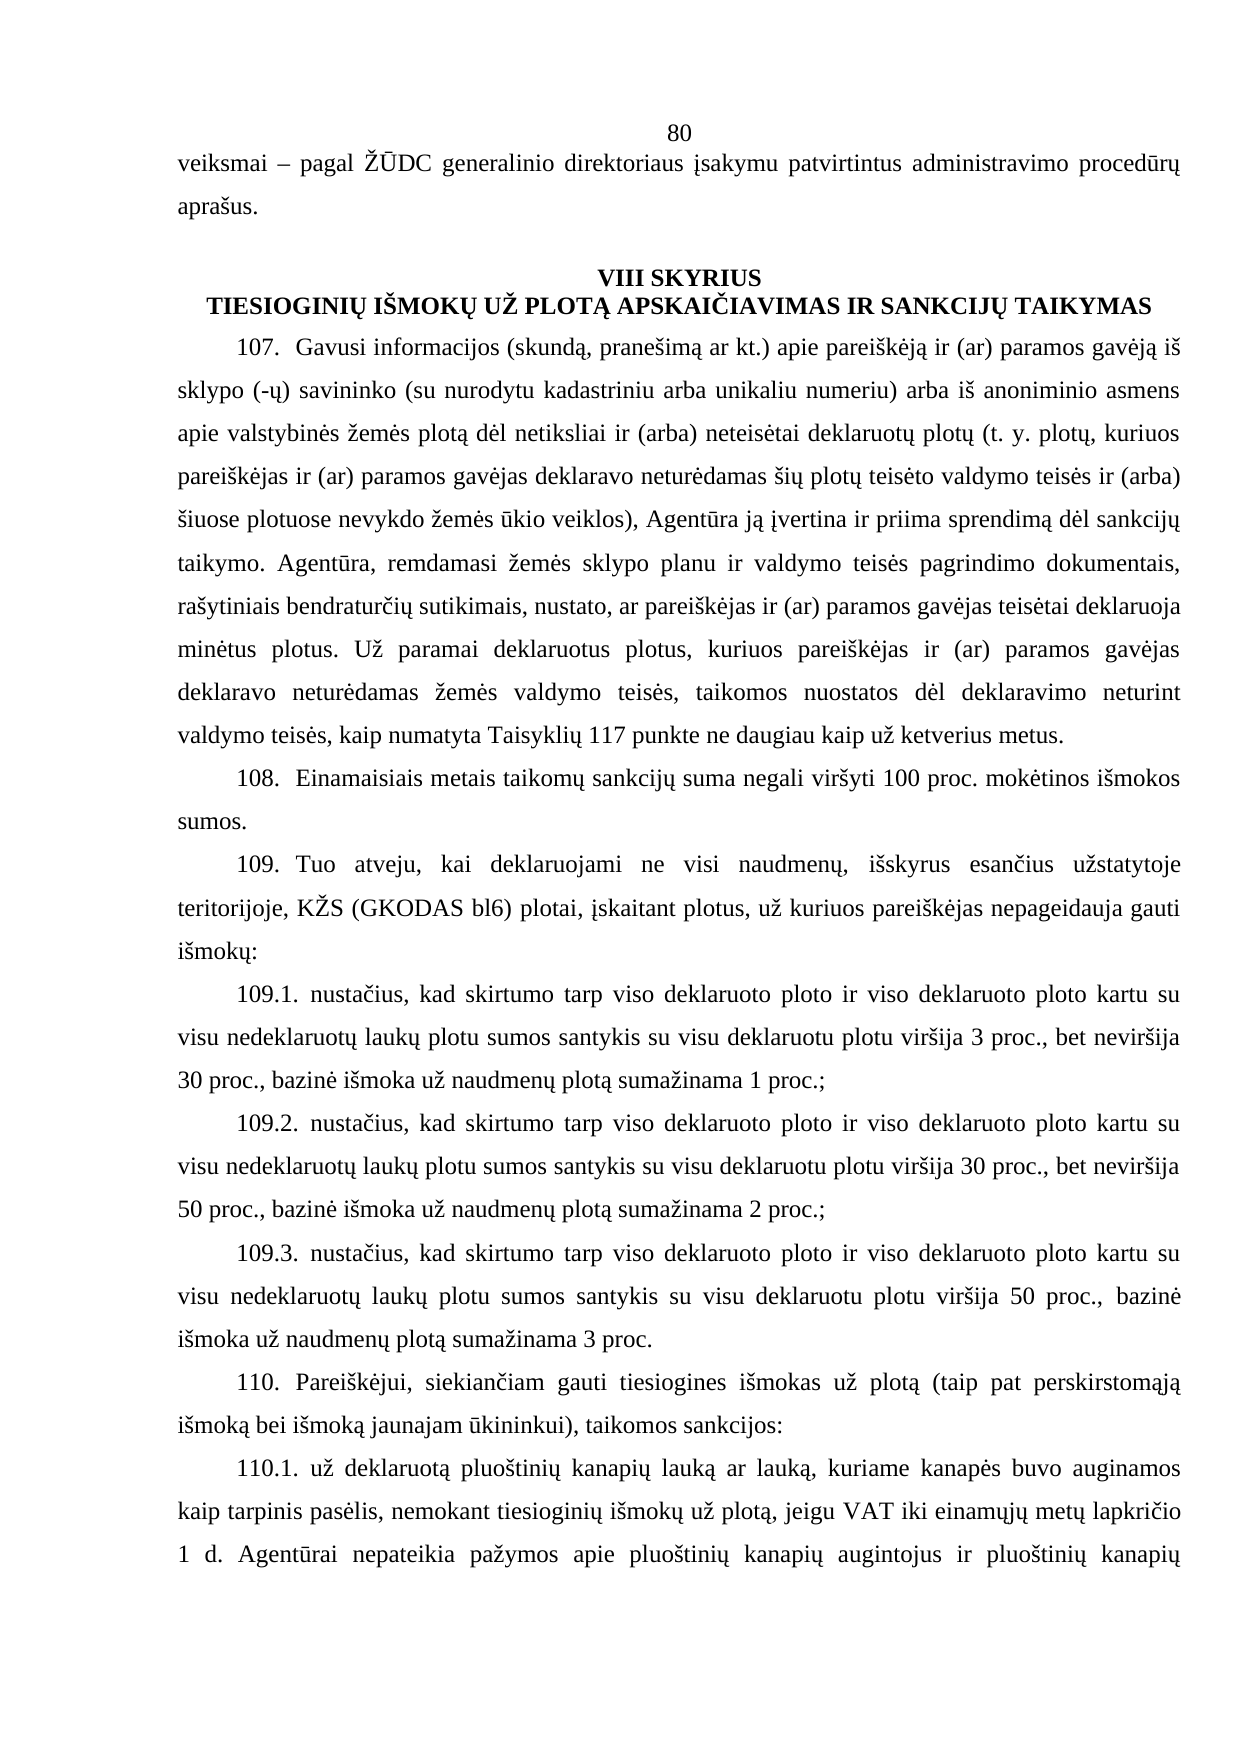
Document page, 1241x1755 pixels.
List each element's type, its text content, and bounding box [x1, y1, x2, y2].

text 109.1. nustačius, kad skirtumo tarp viso deklaruoto ploto ir viso deklaruoto ploto kartu su visu nedeklaruotų laukų plotu sumos santykis su visu deklaruotu plotu viršija 3 proc., bet neviršija 30 proc., bazinė išmoka už naudmenų plotą sumažinama 1 proc.; [177, 979, 1181, 1094]
text TIESIOGINIŲ IŠMOKŲ UŽ PLOTĄ APSKAIČIAVIMAS IR SANKCIJŲ TAIKYMAS [177, 291, 1181, 320]
text 110.1. už deklaruotą pluoštinių kanapių lauką ar lauką, kuriame kanapės buvo auginamos kaip tarpinis pasėlis, nemokant tiesioginių išmokų už plotą, jeigu VAT iki einamųjų metų lapkričio 1 d. Agentūrai nepateikia pažymos apie pluoštinių kanapių augintojus ir pluoštinių kanapių [177, 1453, 1181, 1568]
text veiksmai – pagal ŽŪDC generalinio direktoriaus įsakymu patvirtintus administravimo procedūrų aprašus. [177, 148, 1181, 219]
text 108. Einamaisiais metais taikomų sankcijų suma negali viršyti 100 proc. mokėtinos išmokos sumos. [177, 763, 1181, 835]
text VIII SKYRIUS [177, 263, 1181, 291]
text 107. Gavusi informacijos (skundą, pranešimą ar kt.) apie pareiškėją ir (ar) paramos gavėją iš sklypo (-ų) savininko (su nurodytu kadastriniu arba unikaliu numeriu) arba iš anoniminio asmens apie valstybinės žemės plotą dėl netiksliai ir (arba) neteisėtai deklaruotų plotų (t. y. plotų, kuriuos pareiškėjas ir (ar) paramos gavėjas deklaravo neturėdamas šių plotų teisėto valdymo teisės ir (arba) šiuose plotuose nevykdo žemės ūkio veiklos), Agentūra ją įvertina ir priima sprendimą dėl sankcijų taikymo. Agentūra, remdamasi žemės sklypo planu ir valdymo teisės pagrindimo dokumentais, rašytiniais bendraturčių sutikimais, nustato, ar pareiškėjas ir (ar) paramos gavėjas teisėtai deklaruoja minėtus plotus. Už paramai deklaruotus plotus, kuriuos pareiškėjas ir (ar) paramos gavėjas deklaravo neturėdamas žemės valdymo teisės, taikomos nuostatos dėl deklaravimo neturint valdymo teisės, kaip numatyta Taisyklių 117 punkte ne daugiau kaip už ketverius metus. [177, 332, 1181, 749]
text 110. Pareiškėjui, siekiančiam gauti tiesiogines išmokas už plotą (taip pat perskirstomąją išmoką bei išmoką jaunajam ūkininkui), taikomos sankcijos: [177, 1367, 1181, 1439]
text 109.3. nustačius, kad skirtumo tarp viso deklaruoto ploto ir viso deklaruoto ploto kartu su visu nedeklaruotų laukų plotu sumos santykis su visu deklaruotu plotu viršija 50 proc., bazinė išmoka už naudmenų plotą sumažinama 3 proc. [177, 1238, 1181, 1353]
text 109. Tuo atveju, kai deklaruojami ne visi naudmenų, išskyrus esančius užstatytoje teritorijoje, KŽS (GKODAS bl6) plotai, įskaitant plotus, už kuriuos pareiškėjas nepageidauja gauti išmokų: [177, 849, 1181, 964]
text 109.2. nustačius, kad skirtumo tarp viso deklaruoto ploto ir viso deklaruoto ploto kartu su visu nedeklaruotų laukų plotu sumos santykis su visu deklaruotu plotu viršija 30 proc., bet neviršija 50 proc., bazinė išmoka už naudmenų plotą sumažinama 2 proc.; [177, 1108, 1181, 1223]
